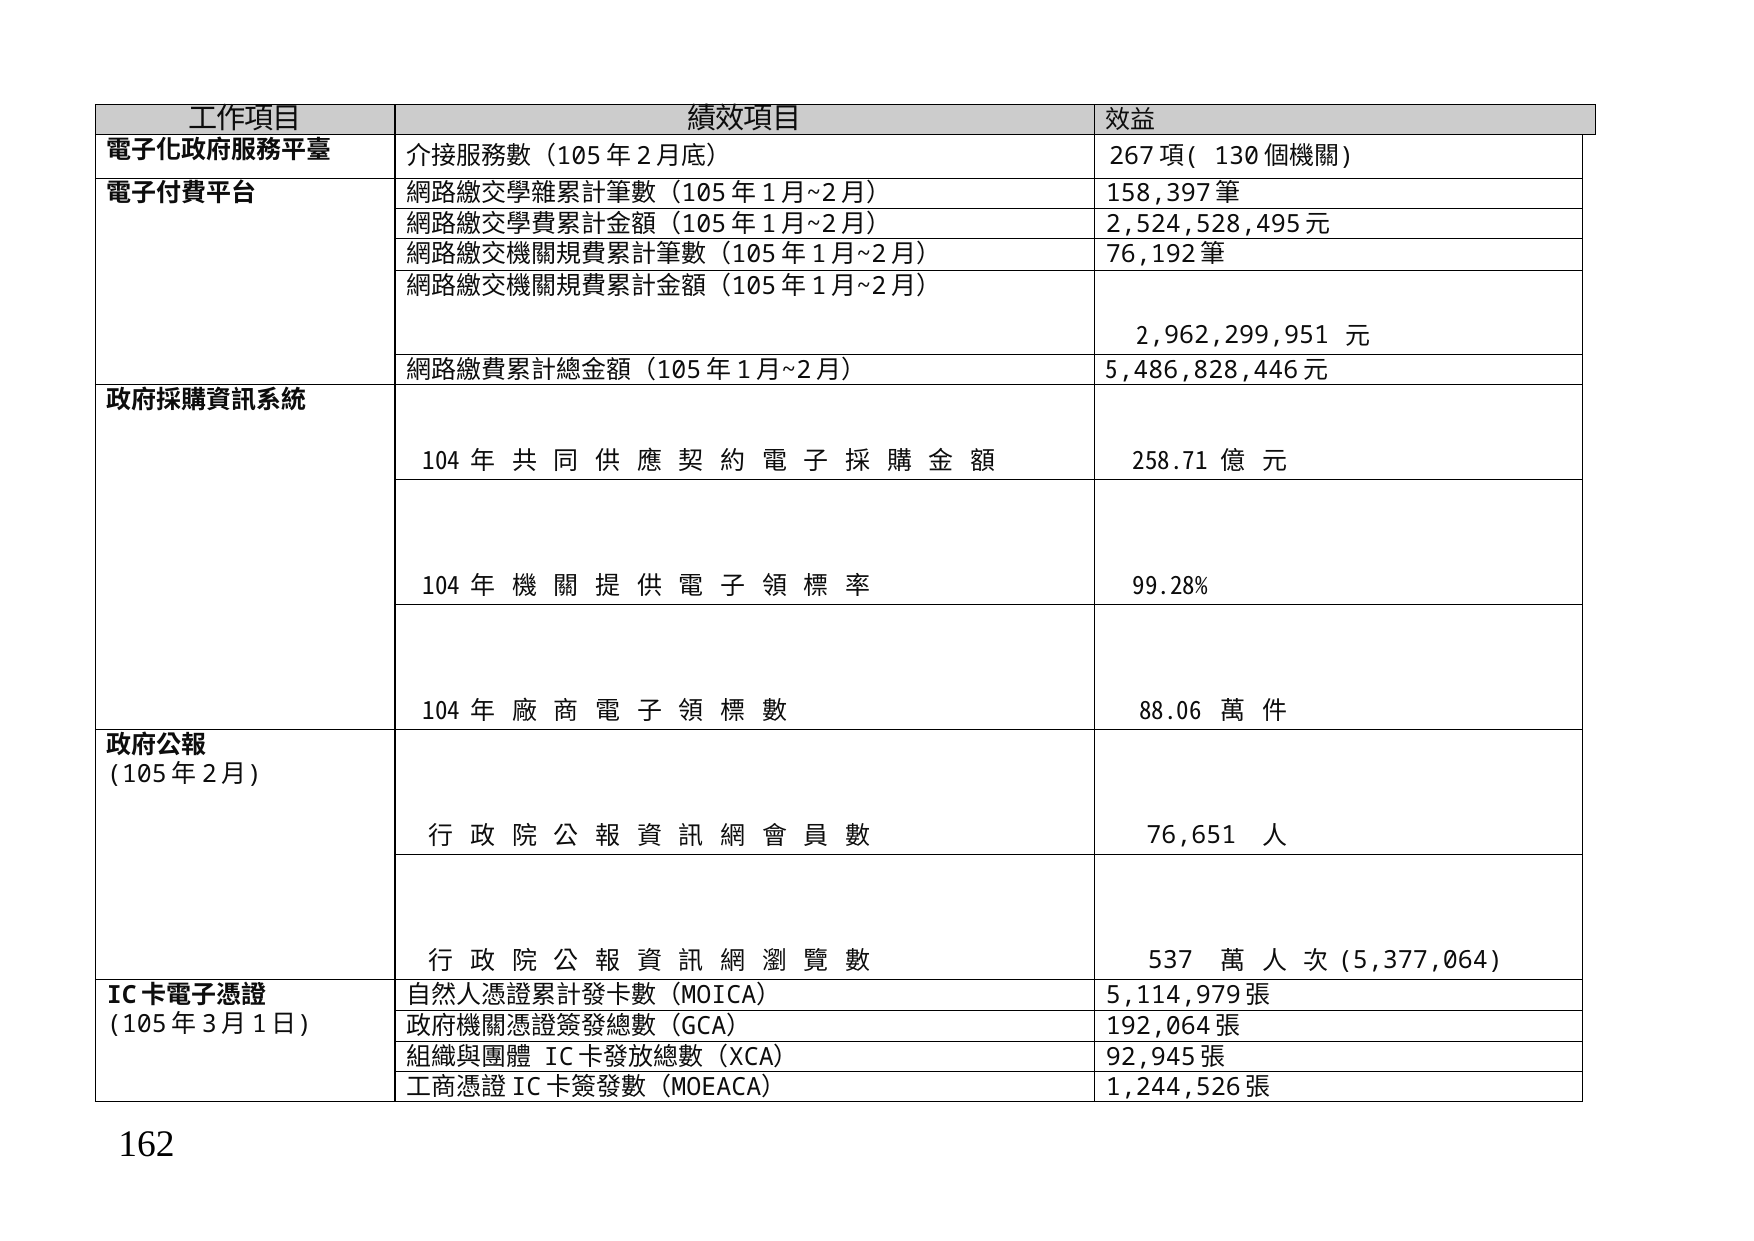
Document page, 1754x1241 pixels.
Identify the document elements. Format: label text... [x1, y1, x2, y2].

table_cell 76,651人 [1095, 730, 1582, 854]
table_cell [1583, 1041, 1595, 1071]
table_cell 2,962,299,951元 [1095, 271, 1582, 354]
table_cell 258.71億元 [1095, 385, 1582, 479]
table_cell 網路繳交機關規費累計筆數（105年1月~2月） [396, 239, 1094, 270]
table_cell [1583, 854, 1595, 979]
table_cell [1583, 479, 1595, 604]
table_cell 行政院公報資訊網會員數 [396, 730, 1094, 854]
table_cell 158,397筆 [1095, 179, 1582, 208]
table_cell 104年共同供應契約電子採購金額 [396, 385, 1094, 479]
table_cell [1583, 729, 1595, 854]
table_header 效益 [1095, 105, 1595, 134]
table_cell 政府機關憑證簽發總數（GCA） [396, 1011, 1094, 1041]
table_cell 537萬人次(5,377,064) [1095, 855, 1582, 979]
table_cell [1583, 604, 1595, 729]
table_cell IC卡電子憑證 (105年3月1日) [96, 980, 394, 1101]
table_cell 1,244,526張 [1095, 1072, 1582, 1101]
table_cell 行政院公報資訊網瀏覽數 [396, 855, 1094, 979]
table_cell 5,114,979張 [1095, 980, 1582, 1010]
table_cell [1583, 979, 1595, 1010]
table_header 工作項目 [96, 105, 394, 134]
table_cell 電子付費平台 [96, 179, 394, 384]
table_cell [1583, 354, 1595, 384]
table_cell [1583, 270, 1595, 354]
table_cell 組織與團體 IC卡發放總數（XCA） [396, 1042, 1094, 1071]
table_cell 工商憑證IC卡簽發數（MOEACA） [396, 1072, 1094, 1101]
table_cell 92,945張 [1095, 1042, 1582, 1071]
table_cell 自然人憑證累計發卡數（MOICA） [396, 980, 1094, 1010]
table_cell 104年機關提供電子領標率 [396, 480, 1094, 604]
table_cell [1583, 208, 1595, 238]
table_cell 76,192筆 [1095, 239, 1582, 270]
table_cell 網路繳交機關規費累計金額（105年1月~2月） [396, 271, 1094, 354]
table_cell 5,486,828,446元 [1095, 355, 1582, 384]
table_cell 網路繳交學雜累計筆數（105年1月~2月） [396, 179, 1094, 208]
table_cell [1583, 238, 1595, 270]
table_cell 2,524,528,495元 [1095, 209, 1582, 238]
table_cell 192,064張 [1095, 1011, 1582, 1041]
table_cell [1583, 1071, 1595, 1101]
table_cell 介接服務數（105年2月底） [396, 135, 1094, 177]
table_cell 104年廠商電子領標數 [396, 605, 1094, 729]
table_cell [1583, 178, 1595, 208]
table_cell 267項( 130個機關) [1095, 135, 1582, 177]
table_cell [1583, 135, 1595, 177]
table_header 績效項目 [396, 105, 1094, 134]
table_cell 網路繳交學費累計金額（105年1月~2月） [396, 209, 1094, 238]
table_cell [1583, 1010, 1595, 1041]
table_cell 政府採購資訊系統 [96, 385, 394, 729]
table_cell 政府公報 (105年2月) [96, 730, 394, 979]
table_cell 88.06萬件 [1095, 605, 1582, 729]
table_cell 99.28% [1095, 480, 1582, 604]
table_cell [1583, 384, 1595, 479]
table_cell 電子化政府服務平臺 [96, 135, 394, 177]
table_cell 網路繳費累計總金額（105年1月~2月） [396, 355, 1094, 384]
